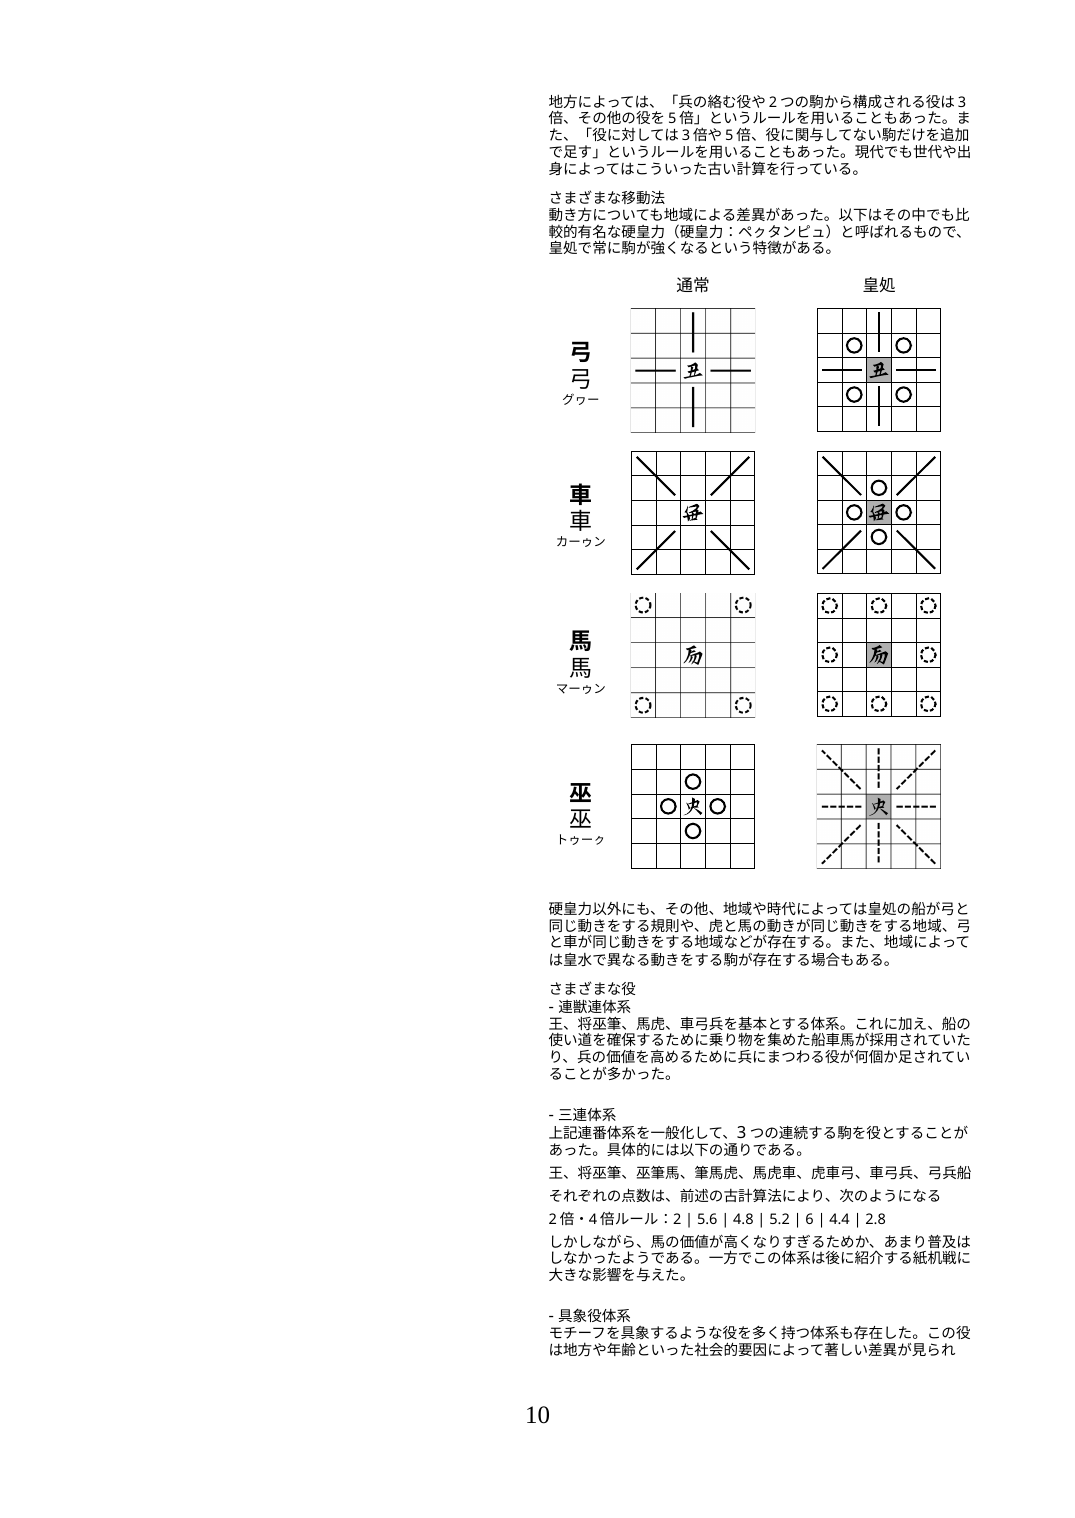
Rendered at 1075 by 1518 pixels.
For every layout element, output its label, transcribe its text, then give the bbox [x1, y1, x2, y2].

table_cell [532, 185, 542, 264]
table_cell [614, 587, 772, 737]
table_cell 地方によっては、「兵の絡む役や2つの駒から構成される役は3倍、その他の役を5倍」というルールを用いることもあった。また、「役に対しては3倍や5倍、役に関与してない駒だけを追加で足す」というルールを用いることもあった。現代でも世代や出身によってはこういった古い計算を行っている。 [543, 89, 985, 185]
table_cell [773, 445, 984, 586]
table_cell [89, 264, 531, 896]
table_cell 弓 弓 グヮー [549, 303, 613, 444]
table_cell [532, 89, 542, 185]
table_cell [773, 587, 984, 737]
table_header 皇処 [773, 271, 984, 301]
table_cell [89, 185, 531, 264]
table_cell [532, 975, 542, 1365]
table_header 通常 [614, 271, 772, 301]
table_cell [773, 303, 984, 444]
table_header [549, 271, 613, 301]
table_cell 巫 巫 トゥーㇰ [549, 739, 613, 889]
table_cell [532, 896, 542, 975]
table_cell [89, 975, 531, 1365]
picture [630, 308, 756, 433]
table_cell [614, 445, 772, 586]
table_cell [614, 739, 772, 889]
table_cell [614, 303, 772, 444]
table_cell [773, 739, 984, 889]
table_cell [89, 89, 531, 185]
picture [630, 593, 756, 718]
table_cell さまざまな役 - 連獣連体系 王、将巫筆、馬虎、車弓兵を基本とする体系。これに加え、船の使い道を確保するために乗り物を集めた船車馬が採用されていたり、兵の価値を高めるために兵にまつわる役が何個か足されていることが多かった。 - 三連体系 上記連番体系を一般化して、3つの連続する駒を役とすることがあった。具体的には以下の通りである。 王、将巫筆、巫筆馬、筆馬虎、馬虎車、虎車弓、車弓兵、弓兵船 それぞれの点数は、前述の古計算法により、次のようになる 2倍・4倍ルール：2 | 5.6 | 4.8 | 5.2 | 6 | 4.4 | 2.8 しかしながら、馬の価値が高くなりすぎるためか、あまり普及はしなかったようである。一方でこの体系は後に紹介する紙机戦に大きな影響を与えた。 - 具象役体系 モチーフを具象するような役を多く持つ体系も存在した。この役は地方や年齢といった社会的要因によって著しい差異が見られ [543, 975, 985, 1365]
table_cell [89, 896, 531, 975]
table_cell [532, 264, 542, 896]
table_cell [543, 264, 985, 896]
table_cell 馬 馬 マーゥン [549, 587, 613, 737]
table_cell さまざまな移動法 動き方についても地域による差異があった。以下はその中でも比較的有名な硬皇力（硬皇力：ペㇰタンピュ）と呼ばれるもので、皇処で常に駒が強くなるという特徴がある。 [543, 185, 985, 264]
table_cell 硬皇力以外にも、その他、地域や時代によっては皇処の船が弓と同じ動きをする規則や、虎と馬の動きが同じ動きをする地域、弓と車が同じ動きをする地域などが存在する。また、地域によっては皇水で異なる動きをする駒が存在する場合もある。 [543, 896, 985, 975]
table_cell 車 車 カーゥン [549, 445, 613, 586]
